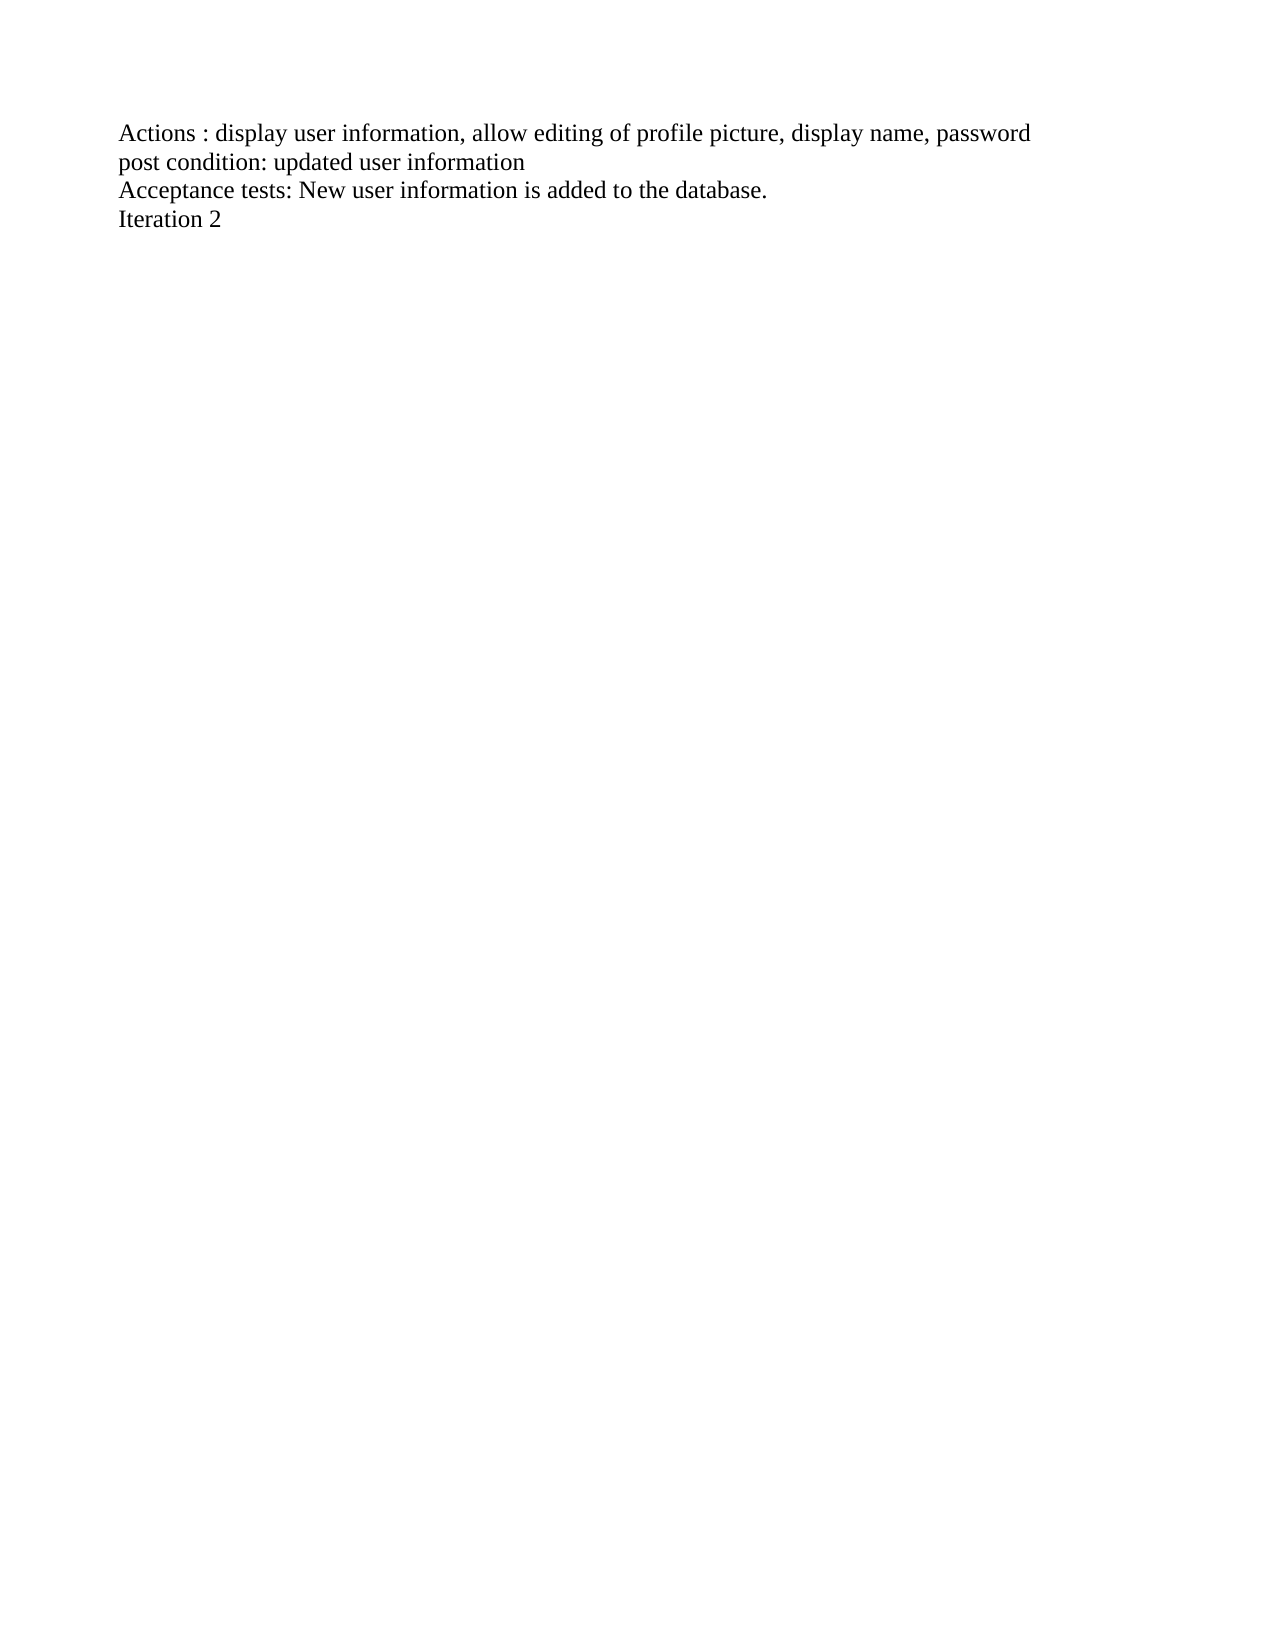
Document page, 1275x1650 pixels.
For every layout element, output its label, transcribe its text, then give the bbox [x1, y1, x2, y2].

text Acceptance tests: New user information is added to the database. [118, 176, 1157, 204]
text Iteration 2 [118, 204, 1157, 233]
text Actions : display user information, allow editing of profile picture, display name, password [118, 118, 1157, 147]
text post condition: updated user information [118, 147, 1157, 176]
